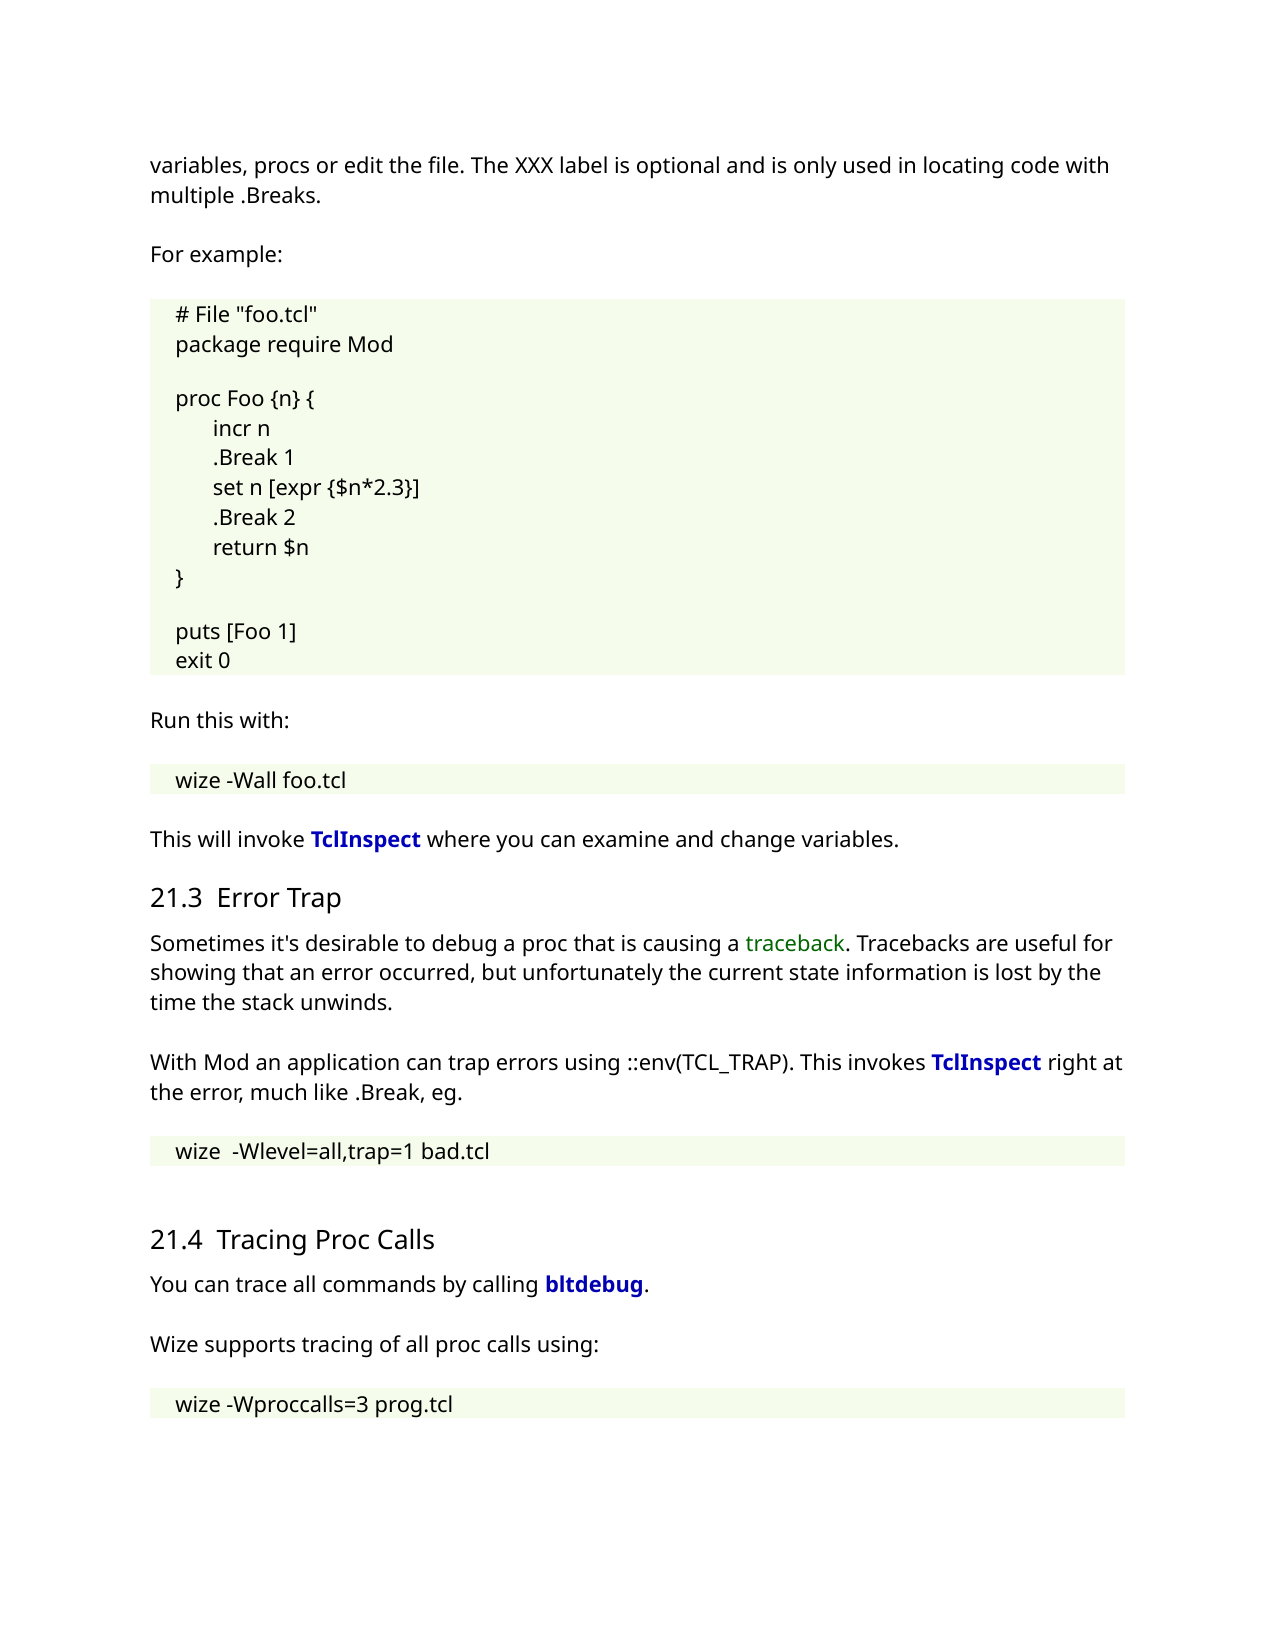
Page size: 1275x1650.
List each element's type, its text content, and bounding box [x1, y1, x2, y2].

text This will invoke TclInspect where you can examine and change variables. [150, 824, 1125, 854]
text wize -Wlevel=all,trap=1 bad.tcl [150, 1136, 1125, 1166]
subtitle 21.3 Error Trap [150, 879, 1125, 915]
text return $n [150, 532, 1125, 562]
text .Break 2 [150, 502, 1125, 532]
text With Mod an application can trap errors using ::env(TCL_TRAP). This invokes TclInspect right at the error, much like .Break, eg. [150, 1047, 1125, 1106]
text set n [expr {$n*2.3}] [150, 472, 1125, 502]
text } [150, 562, 1125, 591]
text Wize supports tracing of all proc calls using: [150, 1329, 1125, 1359]
text # File "foo.tcl" [150, 299, 1125, 329]
text Sometimes it's desirable to debug a proc that is causing a traceback. Tracebacks are useful for showing that an error occurred, but unfortunately the current state information is lost by the time the stack unwinds. [150, 928, 1125, 1017]
text For example: [150, 239, 1125, 269]
text Run this with: [150, 705, 1125, 735]
subtitle 21.4 Tracing Proc Calls [150, 1221, 1125, 1257]
text .Break 1 [150, 442, 1125, 472]
text package require Mod [150, 329, 1125, 358]
text proc Foo {n} { [150, 383, 1125, 413]
text variables, procs or edit the file. The XXX label is optional and is only used in locating code with multiple .Breaks. [150, 150, 1125, 209]
text wize -Wproccalls=3 prog.tcl [150, 1388, 1125, 1418]
text incr n [150, 413, 1125, 442]
text puts [Foo 1] [150, 616, 1125, 645]
text exit 0 [150, 645, 1125, 675]
text wize -Wall foo.tcl [150, 764, 1125, 794]
text You can trace all commands by calling bltdebug. [150, 1269, 1125, 1299]
